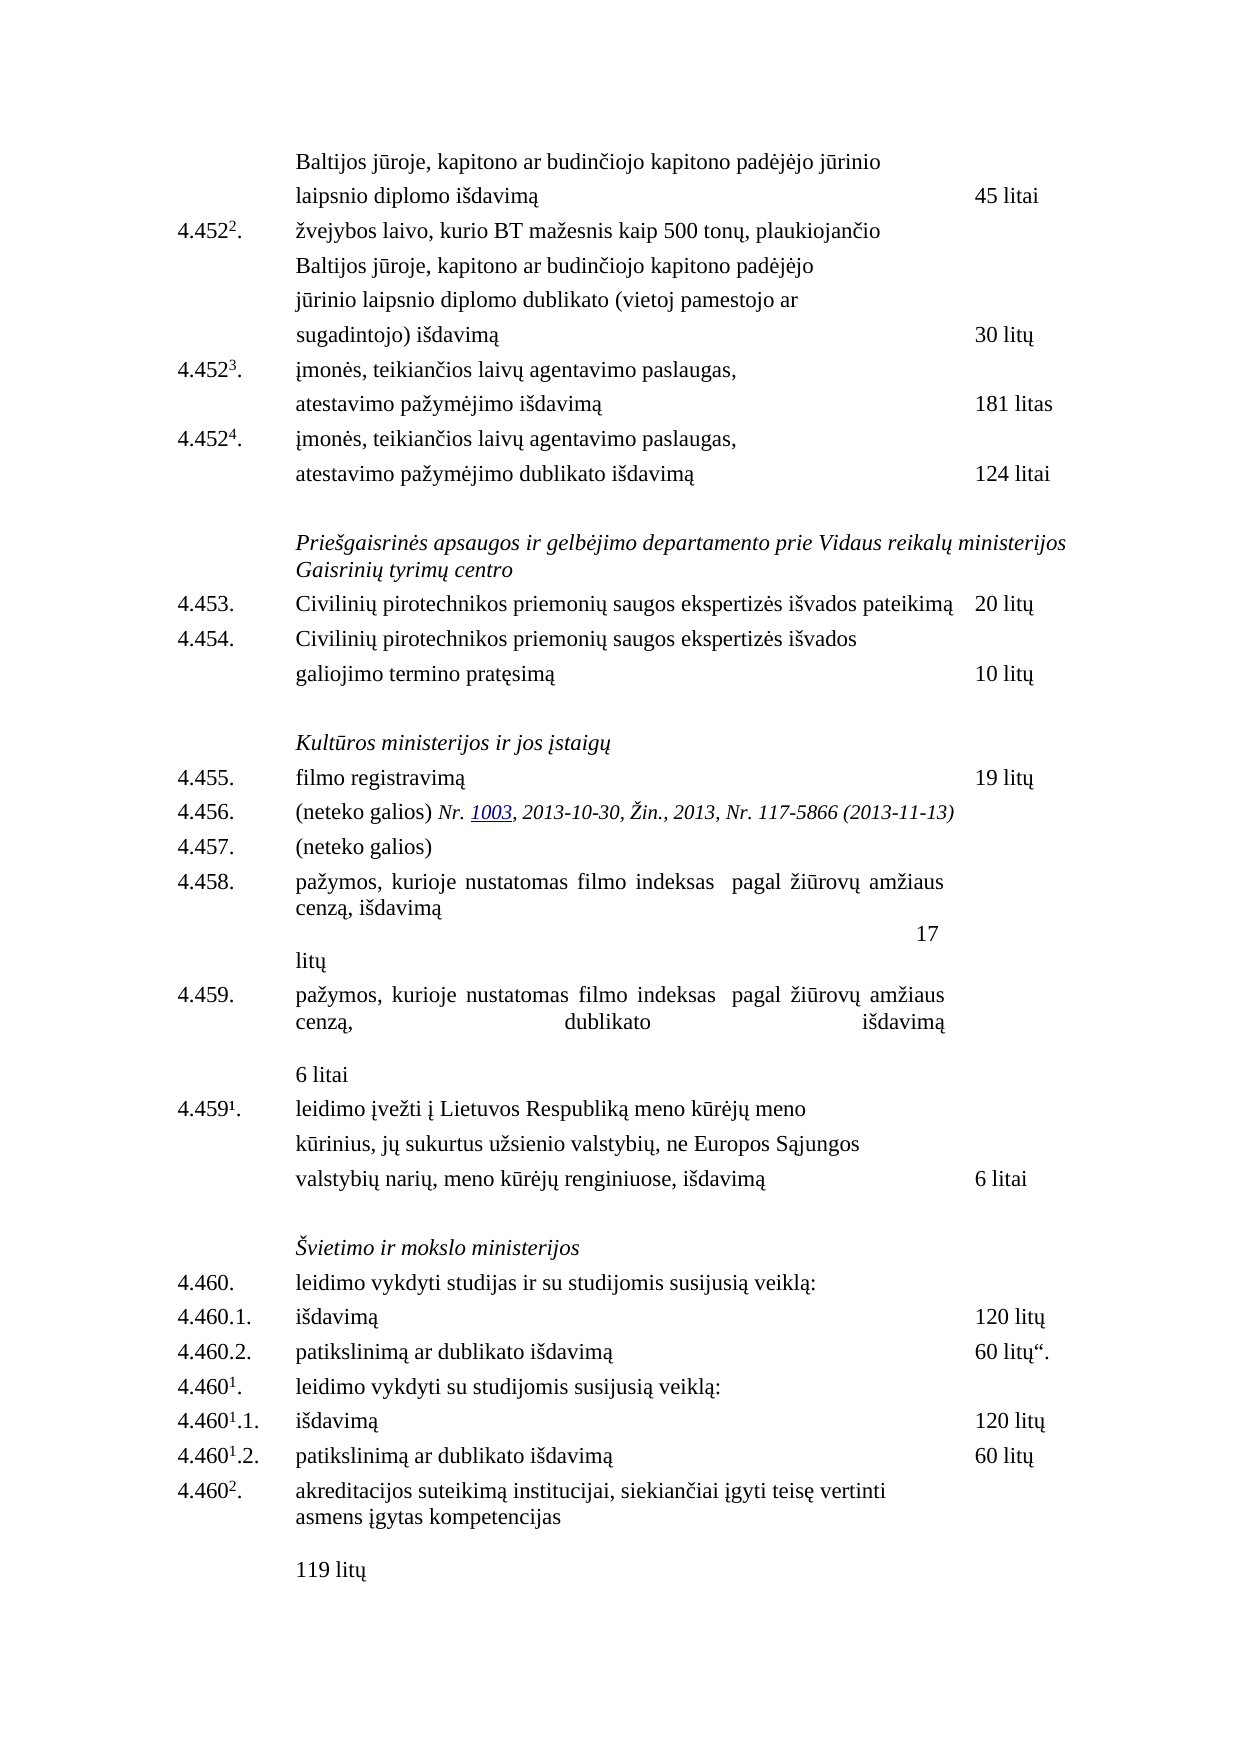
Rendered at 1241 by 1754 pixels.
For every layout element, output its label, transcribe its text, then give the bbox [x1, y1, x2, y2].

text 4.4602. akreditacijos suteikimą institucijai, siekiančiai įgyti teisę vertinti asmens įgytas kompetencijas 119 litų [177, 1477, 901, 1582]
text 4.456. (neteko galios) Nr. 1003, 2013-10-30, Žin., 2013, Nr. 117-5866 (2013-11-13) [177, 798, 1122, 825]
text 4.453. Civilinių pirotechnikos priemonių saugos ekspertizės išvados pateikimą 20 litų [177, 590, 1122, 617]
text Priešgaisrinės apsaugos ir gelbėjimo departamento prie Vidaus reikalų ministerijos [295, 529, 1122, 556]
text Baltijos jūroje, kapitono ar budinčiojo kapitono padėjėjo jūrinio [177, 148, 1122, 174]
text laipsnio diplomo išdavimą 45 litai [177, 182, 1122, 209]
text 4.4601.1. išdavimą 120 litų [177, 1407, 1122, 1434]
text Švietimo ir mokslo ministerijos [177, 1234, 1122, 1260]
text 4.460. leidimo vykdyti studijas ir su studijomis susijusią veiklą: [177, 1269, 1122, 1295]
text 4.457. (neteko galios) [177, 833, 1122, 859]
text 4.4601.2. patikslinimą ar dublikato išdavimą 60 litų [177, 1442, 1122, 1468]
text sugadintojo) išdavimą 30 litų [296, 321, 1122, 347]
text 4.458. pažymos, kurioje nustatomas filmo indeksas pagal žiūrovų amžiaus cenzą, išdavimą 17 litų [177, 868, 945, 973]
text Gaisrinių tyrimų centro [295, 556, 1122, 582]
text 4.4523. įmonės, teikiančios laivų agentavimo paslaugas, [177, 356, 1122, 382]
text Kultūros ministerijos ir jos įstaigų [177, 729, 1122, 755]
text 4.4601. leidimo vykdyti su studijomis susijusią veiklą: [177, 1373, 1122, 1399]
text Baltijos jūroje, kapitono ar budinčiojo kapitono padėjėjo [177, 252, 1122, 278]
text 4.4522. žvejybos laivo, kurio BT mažesnis kaip 500 tonų, plaukiojančio [177, 217, 1122, 243]
text atestavimo pažymėjimo išdavimą 181 litas [177, 391, 1122, 417]
text galiojimo termino pratęsimą 10 litų [177, 660, 1122, 686]
text 4.455. filmo registravimą 19 litų [177, 764, 1122, 790]
text jūrinio laipsnio diplomo dublikato (vietoj pamestojo ar [177, 286, 1122, 313]
text 4.4524. įmonės, teikiančios laivų agentavimo paslaugas, [177, 425, 1122, 452]
text 4.460.2. patikslinimą ar dublikato išdavimą 60 litų“. [177, 1338, 1122, 1364]
text 4.460.1. išdavimą 120 litų [177, 1303, 1122, 1330]
text 4.459¹. leidimo įvežti į Lietuvos Respubliką meno kūrėjų meno [177, 1095, 1122, 1122]
text 4.454. Civilinių pirotechnikos priemonių saugos ekspertizės išvados [177, 625, 1122, 651]
text valstybių narių, meno kūrėjų renginiuose, išdavimą 6 litai [177, 1165, 1122, 1191]
text kūrinius, jų sukurtus užsienio valstybių, ne Europos Sąjungos [177, 1130, 1122, 1156]
text atestavimo pažymėjimo dublikato išdavimą 124 litai [177, 460, 1122, 486]
text 4.459. pažymos, kurioje nustatomas filmo indeksas pagal žiūrovų amžiaus cenzą, dublikato išdavimą 6 litai [177, 982, 945, 1087]
